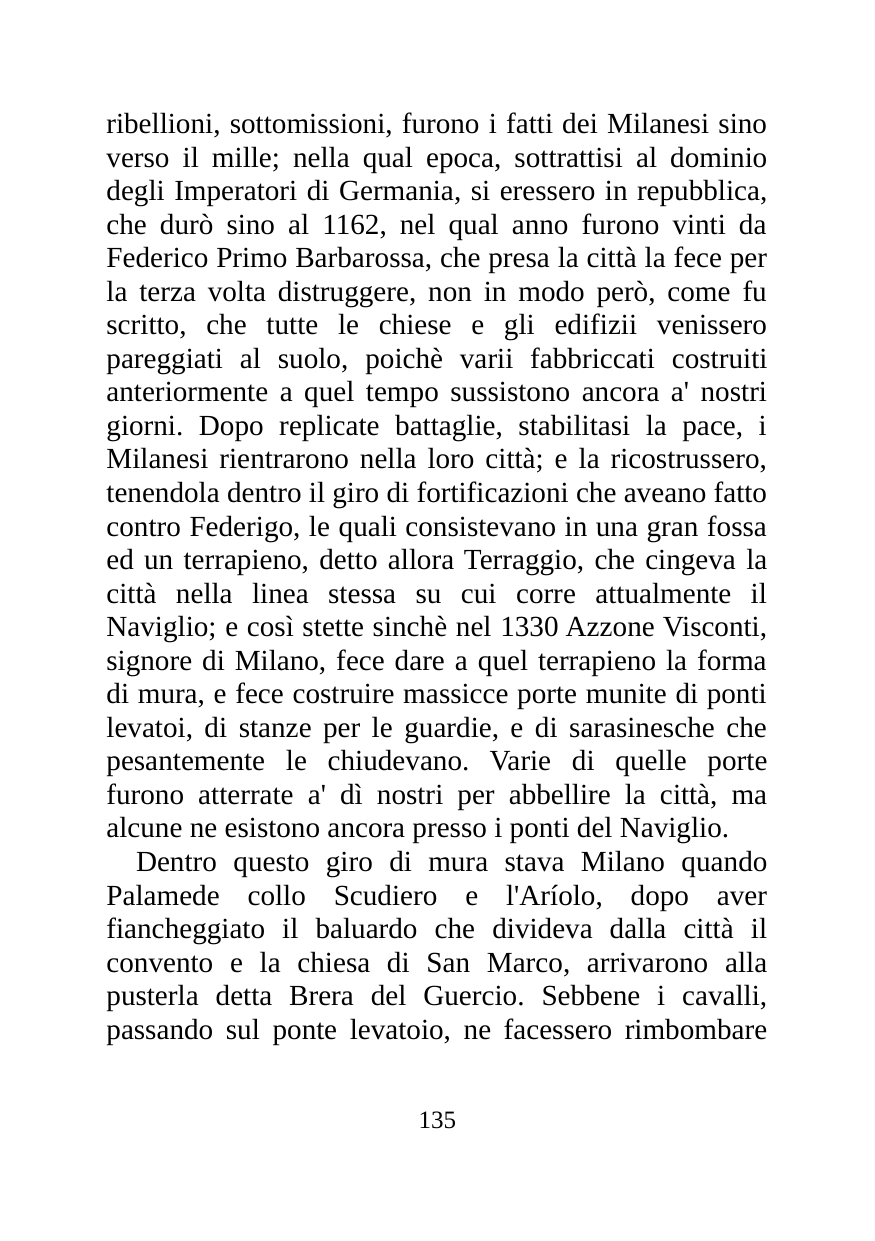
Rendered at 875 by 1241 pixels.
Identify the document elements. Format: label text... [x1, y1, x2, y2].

text ribellioni, sottomissioni, furono i fatti dei Milanesi sino verso il mille; nella qual epoca, sottrattisi al dominio degli Imperatori di Germania, si eressero in repubblica, che durò sino al 1162, nel qual anno furono vinti da Federico Primo Barbarossa, che presa la città la fece per la terza volta distruggere, non in modo però, come fu scritto, che tutte le chiese e gli edifizii venissero pareggiati al suolo, poichè varii fabbriccati costruiti anteriormente a quel tempo sussistono ancora a' nostri giorni. Dopo replicate battaglie, stabilitasi la pace, i Milanesi rientrarono nella loro città; e la ricostrussero, tenendola dentro il giro di fortificazioni che aveano fatto contro Federigo, le quali consistevano in una gran fossa ed un terrapieno, detto allora Terraggio, che cingeva la città nella linea stessa su cui corre attualmente il Naviglio; e così stette sinchè nel 1330 Azzone Visconti, signore di Milano, fece dare a quel terrapieno la forma di mura, e fece costruire massicce porte munite di ponti levatoi, di stanze per le guardie, e di sarasinesche che pesantemente le chiudevano. Varie di quelle porte furono atterrate a' dì nostri per abbellire la città, ma alcune ne esistono ancora presso i ponti del Naviglio. [106, 106, 768, 844]
text Dentro questo giro di mura stava Milano quando Palamede collo Scudiero e l'Aríolo, dopo aver fiancheggiato il baluardo che divideva dalla città il convento e la chiesa di San Marco, arrivarono alla pusterla detta Brera del Guercio. Sebbene i cavalli, passando sul ponte levatoio, ne facessero rimbombare [106, 844, 768, 1045]
